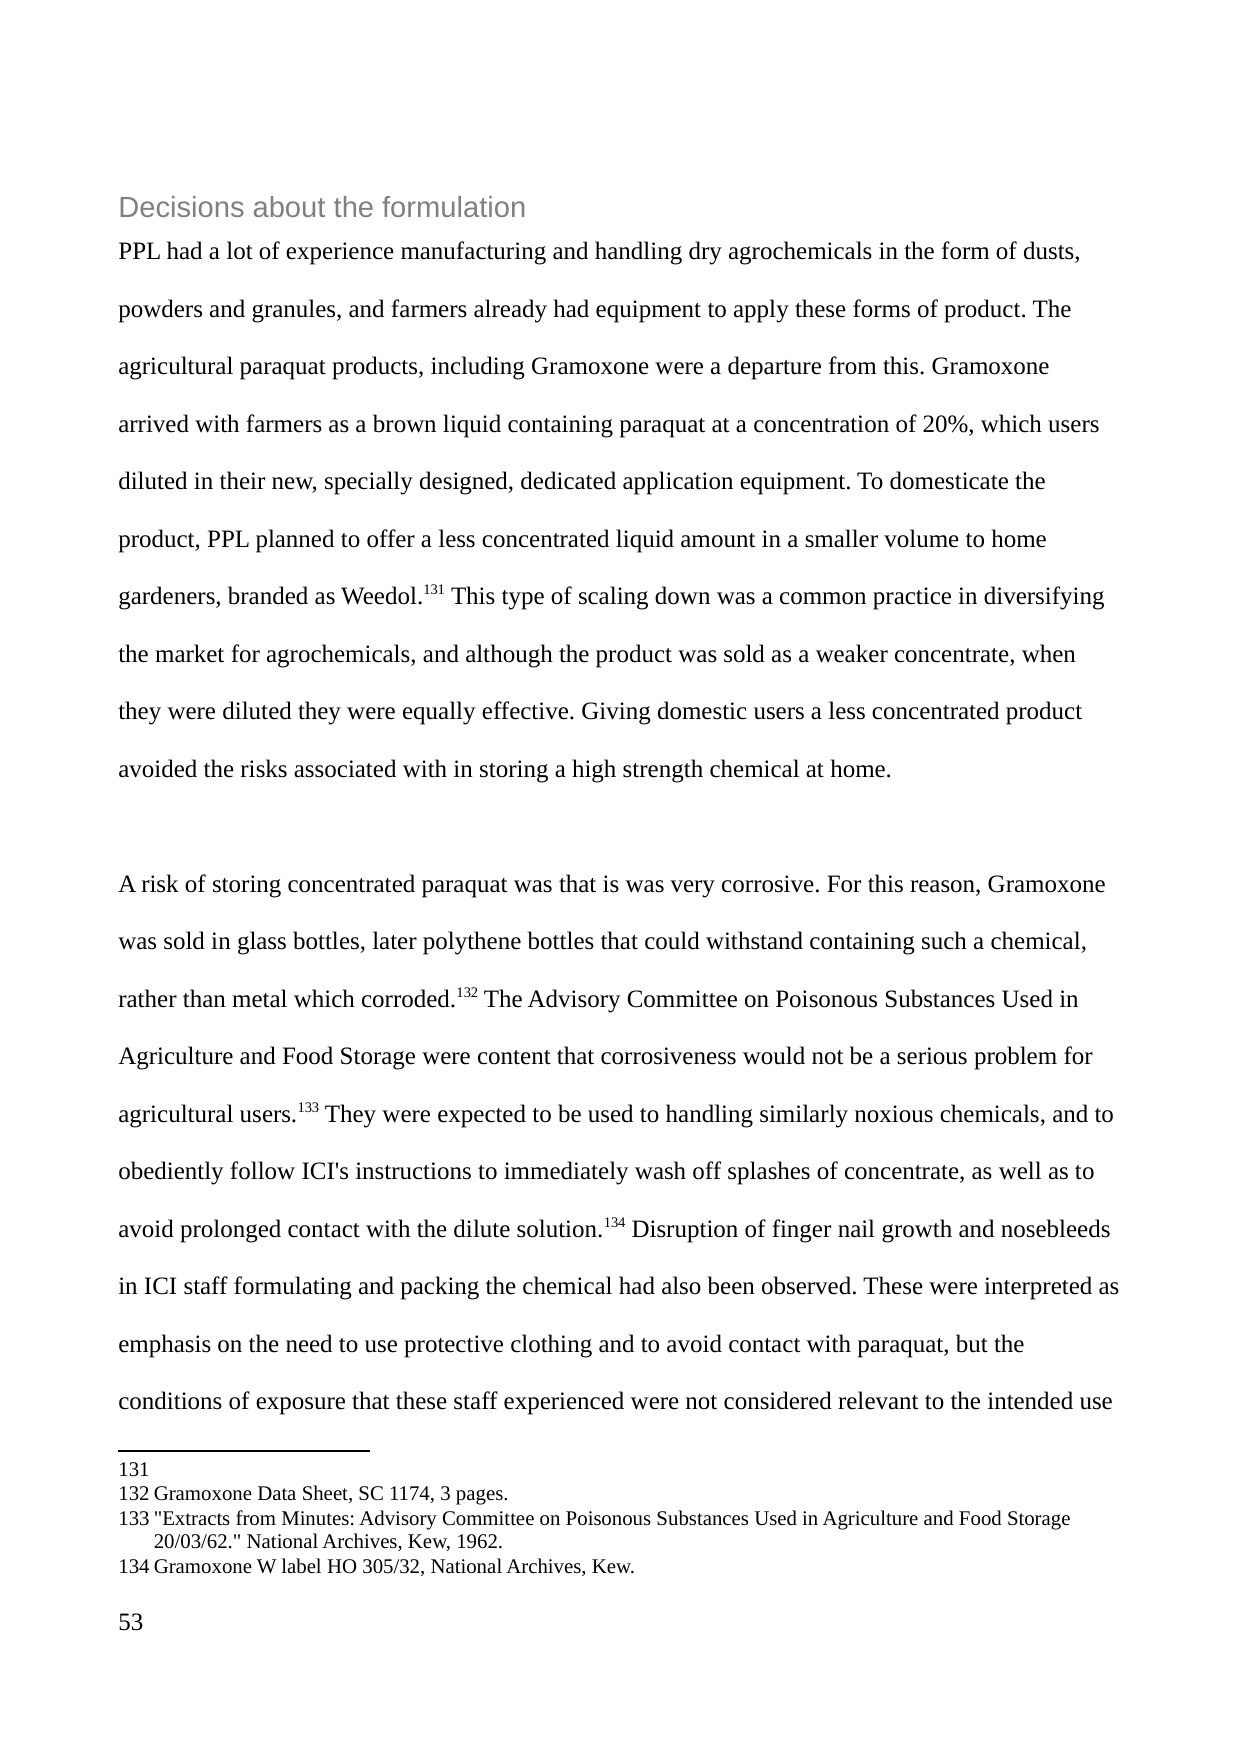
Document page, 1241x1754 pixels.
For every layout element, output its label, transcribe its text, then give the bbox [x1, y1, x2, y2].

subtitle Decisions about the formulation [118, 190, 1122, 224]
text Gramoxone Data Sheet, SC 1174, 3 pages. [118, 1481, 1122, 1505]
text "Extracts from Minutes: Advisory Committee on Poisonous Substances Used in Agriculture and Food Storage 20/03/62." National Archives, Kew, 1962. [118, 1505, 1122, 1553]
text A risk of storing concentrated paraquat was that is was very corrosive. For this reason, Gramoxone was sold in glass bottles, later polythene bottles that could withstand containing such a chemical, rather than metal which corroded. The Advisory Committee on Poisonous Substances Used in Agriculture and Food Storage were content that corrosiveness would not be a serious problem for agricultural users. They were expected to be used to handling similarly noxious chemicals, and to obediently follow ICI's instructions to immediately wash off splashes of concentrate, as well as to avoid prolonged contact with the dilute solution. Disruption of finger nail growth and nosebleeds in ICI staff formulating and packing the chemical had also been observed. These were interpreted as emphasis on the need to use protective clothing and to avoid contact with paraquat, but the conditions of exposure that these staff experienced were not considered relevant to the intended use [118, 869, 1122, 1415]
text Gramoxone W label HO 305/32, National Archives, Kew. [118, 1553, 1122, 1578]
text PPL had a lot of experience manufacturing and handling dry agrochemicals in the form of dusts, powders and granules, and farmers already had equipment to apply these forms of product. The agricultural paraquat products, including Gramoxone were a departure from this. Gramoxone arrived with farmers as a brown liquid containing paraquat at a concentration of 20%, which users diluted in their new, specially designed, dedicated application equipment. To domesticate the product, PPL planned to offer a less concentrated liquid amount in a smaller volume to home gardeners, branded as Weedol. This type of scaling down was a common practice in diversifying the market for agrochemicals, and although the product was sold as a weaker concentrate, when they were diluted they were equally effective. Giving domestic users a less concentrated product avoided the risks associated with in storing a high strength chemical at home. [118, 236, 1122, 782]
